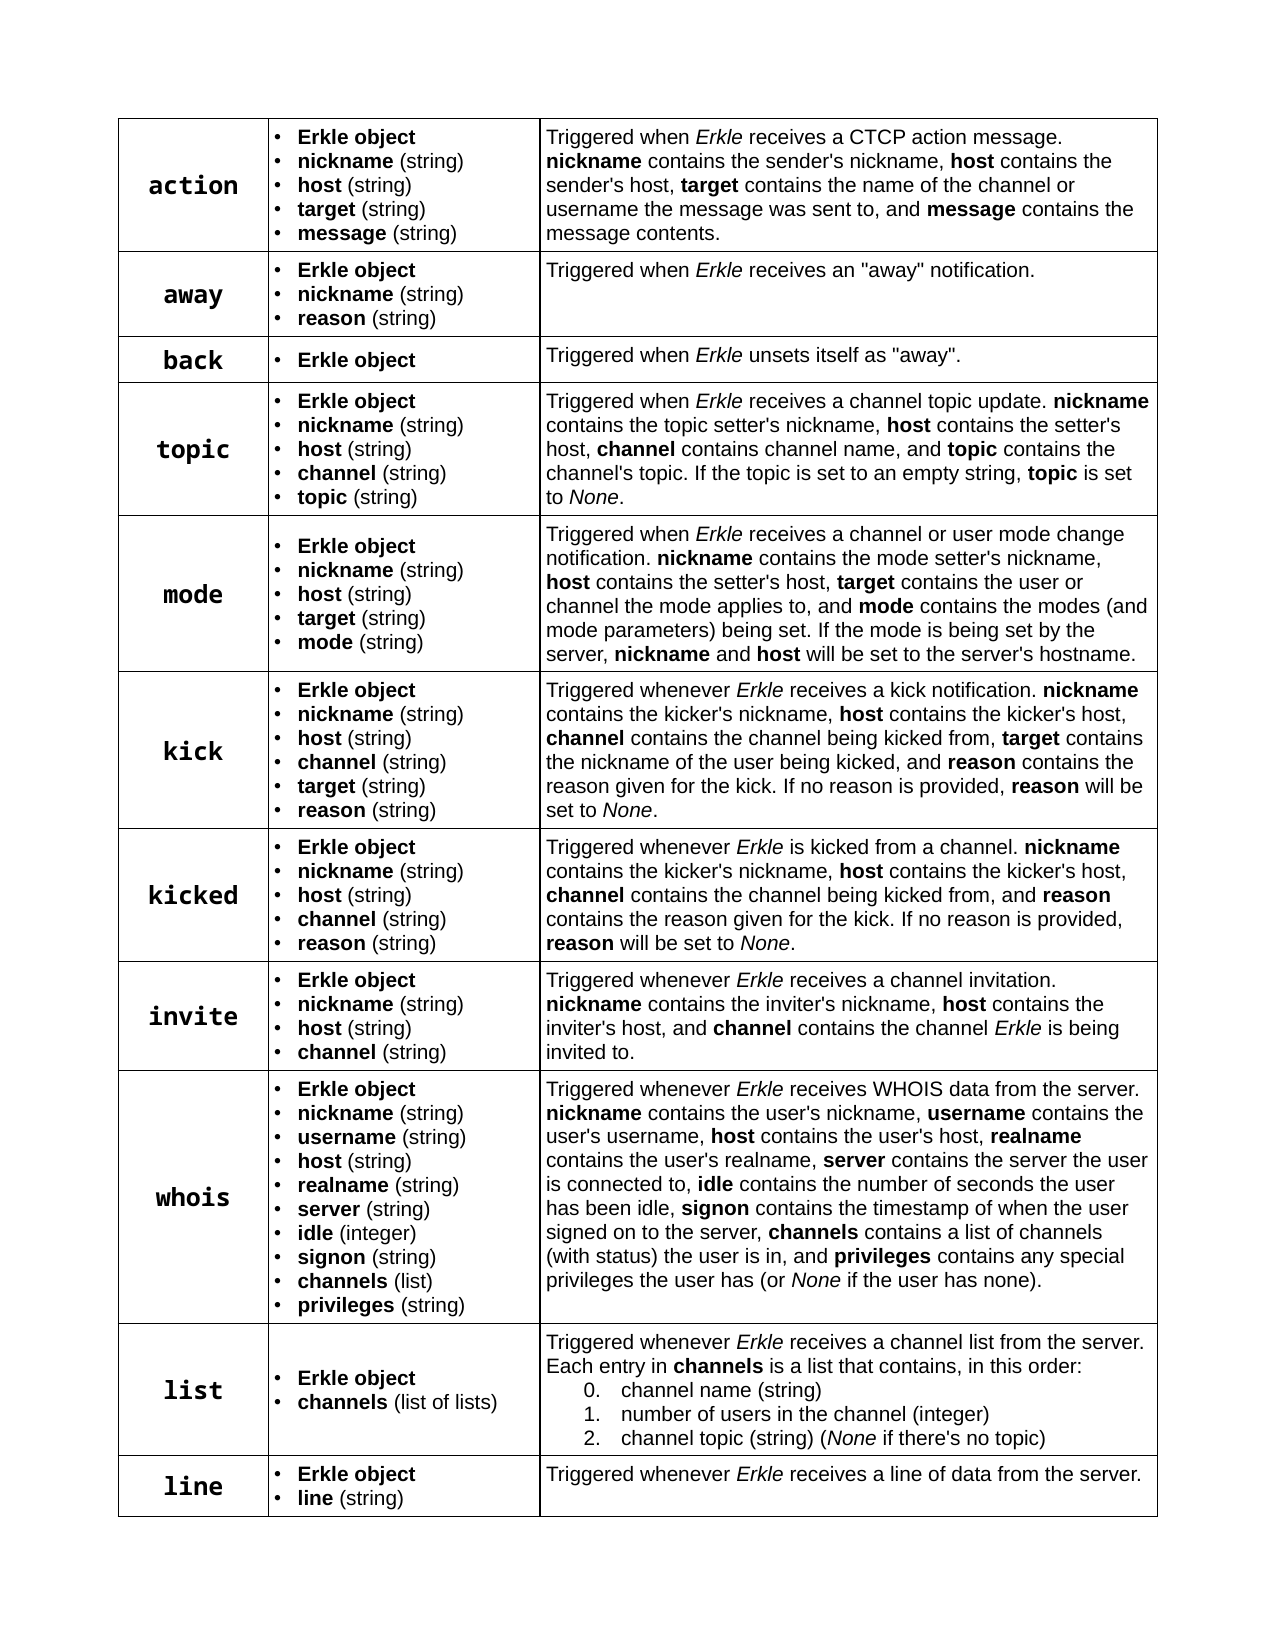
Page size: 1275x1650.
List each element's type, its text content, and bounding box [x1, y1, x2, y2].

table_cell Triggered when Erkle unsets itself as "away". [541, 337, 1157, 382]
table_cell Triggered when Erkle receives a channel or user mode change notification. nickname contains the mode setter's nickname, host contains the setter's host, target contains the user or channel the mode applies to, and mode contains the modes (and mode parameters) being set. If the mode is being set by the server, nickname and host will be set to the server's hostname. [541, 516, 1157, 671]
table_cell Triggered when Erkle receives an "away" notification. [541, 252, 1157, 336]
table_cell Triggered whenever Erkle receives WHOIS data from the server. nickname contains the user's nickname, username contains the user's username, host contains the user's host, realname contains the user's realname, server contains the server the user is connected to, idle contains the number of seconds the user has been idle, signon contains the timestamp of when the user signed on to the server, channels contains a list of channels (with status) the user is in, and privileges contains any special privileges the user has (or None if the user has none). [541, 1071, 1157, 1323]
table_cell back [119, 337, 268, 382]
table_cell Triggered whenever Erkle receives a kick notification. nickname contains the kicker's nickname, host contains the kicker's host, channel contains the channel being kicked from, target contains the nickname of the user being kicked, and reason contains the reason given for the kick. If no reason is provided, reason will be set to None. [541, 672, 1157, 828]
table_cell whois [119, 1071, 268, 1323]
table_cell Erkle object [269, 337, 539, 382]
table_cell invite [119, 962, 268, 1070]
table_cell line [119, 1456, 268, 1516]
table_cell Triggered whenever Erkle receives a line of data from the server. [541, 1456, 1157, 1516]
table_cell Erkle object channels (list of lists) [269, 1324, 539, 1455]
table_cell Triggered whenever Erkle receives a channel invitation. nickname contains the inviter's nickname, host contains the inviter's host, and channel contains the channel Erkle is being invited to. [541, 962, 1157, 1070]
table_cell Erkle object nickname (string) host (string) target (string) message (string) [269, 119, 539, 251]
table_cell Erkle object nickname (string) reason (string) [269, 252, 539, 336]
table_cell mode [119, 516, 268, 671]
table_cell Erkle object nickname (string) host (string) channel (string) reason (string) [269, 829, 539, 961]
table_cell kicked [119, 829, 268, 961]
table_cell Erkle object nickname (string) host (string) target (string) mode (string) [269, 516, 539, 671]
table_cell Erkle object nickname (string) host (string) channel (string) [269, 962, 539, 1070]
table_cell kick [119, 672, 268, 828]
table_cell action [119, 119, 268, 251]
table_cell list [119, 1324, 268, 1455]
table_cell away [119, 252, 268, 336]
table_cell Triggered whenever Erkle receives a channel list from the server. Each entry in channels is a list that contains, in this order: channel name (string) number of users in the channel (integer) channel topic (string) (None if there's no topic) [541, 1324, 1157, 1455]
table_cell Erkle object nickname (string) host (string) channel (string) topic (string) [269, 383, 539, 515]
table_cell topic [119, 383, 268, 515]
table_cell Erkle object line (string) [269, 1456, 539, 1516]
table_cell Erkle object nickname (string) host (string) channel (string) target (string) reason (string) [269, 672, 539, 828]
table_cell Triggered whenever Erkle is kicked from a channel. nickname contains the kicker's nickname, host contains the kicker's host, channel contains the channel being kicked from, and reason contains the reason given for the kick. If no reason is provided, reason will be set to None. [541, 829, 1157, 961]
table_cell Erkle object nickname (string) username (string) host (string) realname (string) server (string) idle (integer) signon (string) channels (list) privileges (string) [269, 1071, 539, 1323]
table_cell Triggered when Erkle receives a CTCP action message. nickname contains the sender's nickname, host contains the sender's host, target contains the name of the channel or username the message was sent to, and message contains the message contents. [541, 119, 1157, 251]
table_cell Triggered when Erkle receives a channel topic update. nickname contains the topic setter's nickname, host contains the setter's host, channel contains channel name, and topic contains the channel's topic. If the topic is set to an empty string, topic is set to None. [541, 383, 1157, 515]
